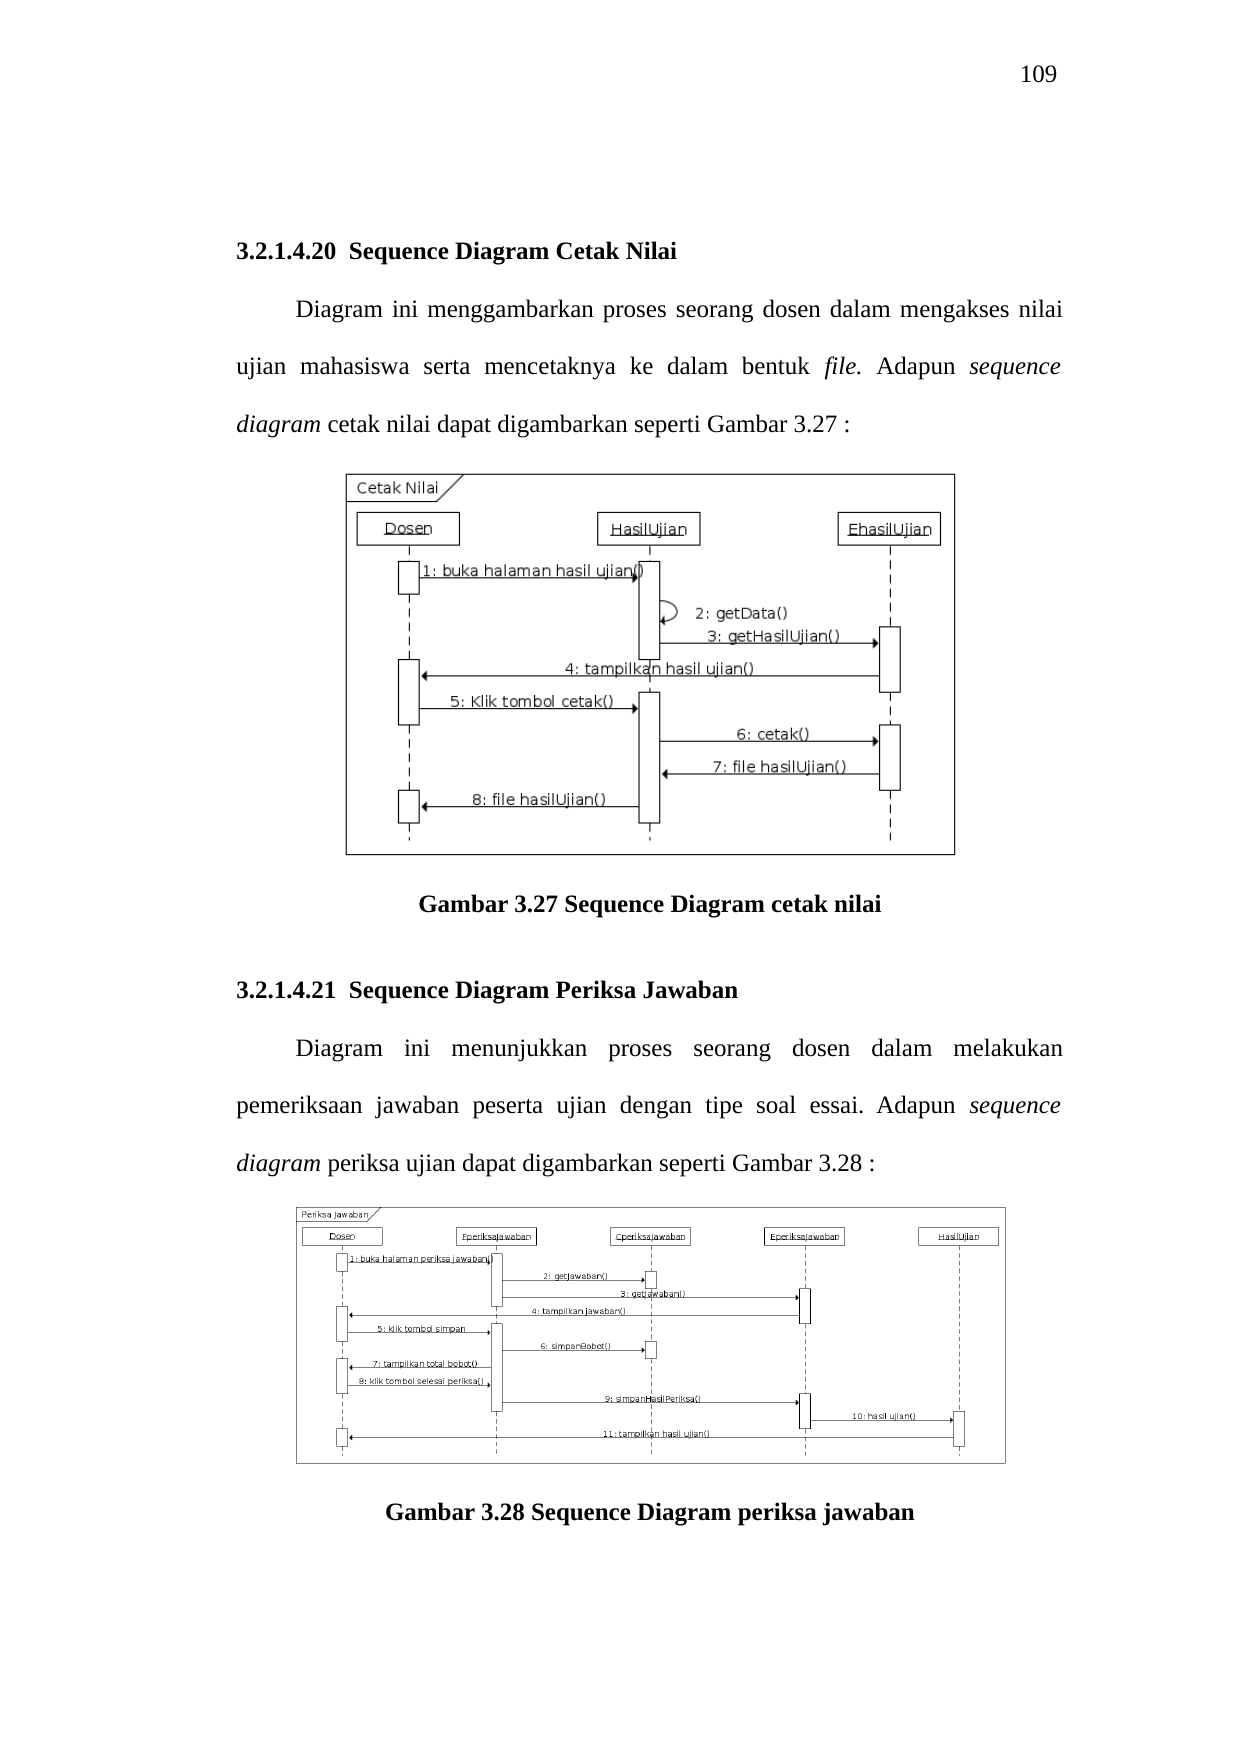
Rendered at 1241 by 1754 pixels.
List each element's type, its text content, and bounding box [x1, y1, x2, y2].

text Diagram ini menunjukkan proses seorang dosen dalam melakukan pemeriksaan jawaban peserta ujian dengan tipe soal essai. Adapun sequence diagram periksa ujian dapat digambarkan seperti Gambar 3.28 : [236, 1033, 1063, 1176]
text Gambar 3.28 Sequence Diagram periksa jawaban [292, 1468, 1008, 1526]
text Gambar 3.27 Sequence Diagram cetak nilai [339, 861, 961, 918]
subtitle Sequence Diagram Periksa Jawaban [236, 975, 1063, 1004]
text Diagram ini menggambarkan proses seorang dosen dalam mengakses nilai ujian mahasiswa serta mencetaknya ke dalam bentuk file. Adapun sequence diagram cetak nilai dapat digambarkan seperti Gambar 3.27 : [236, 294, 1063, 437]
picture [291, 1201, 1008, 1468]
picture [338, 467, 961, 861]
subtitle Sequence Diagram Cetak Nilai [236, 236, 1063, 265]
